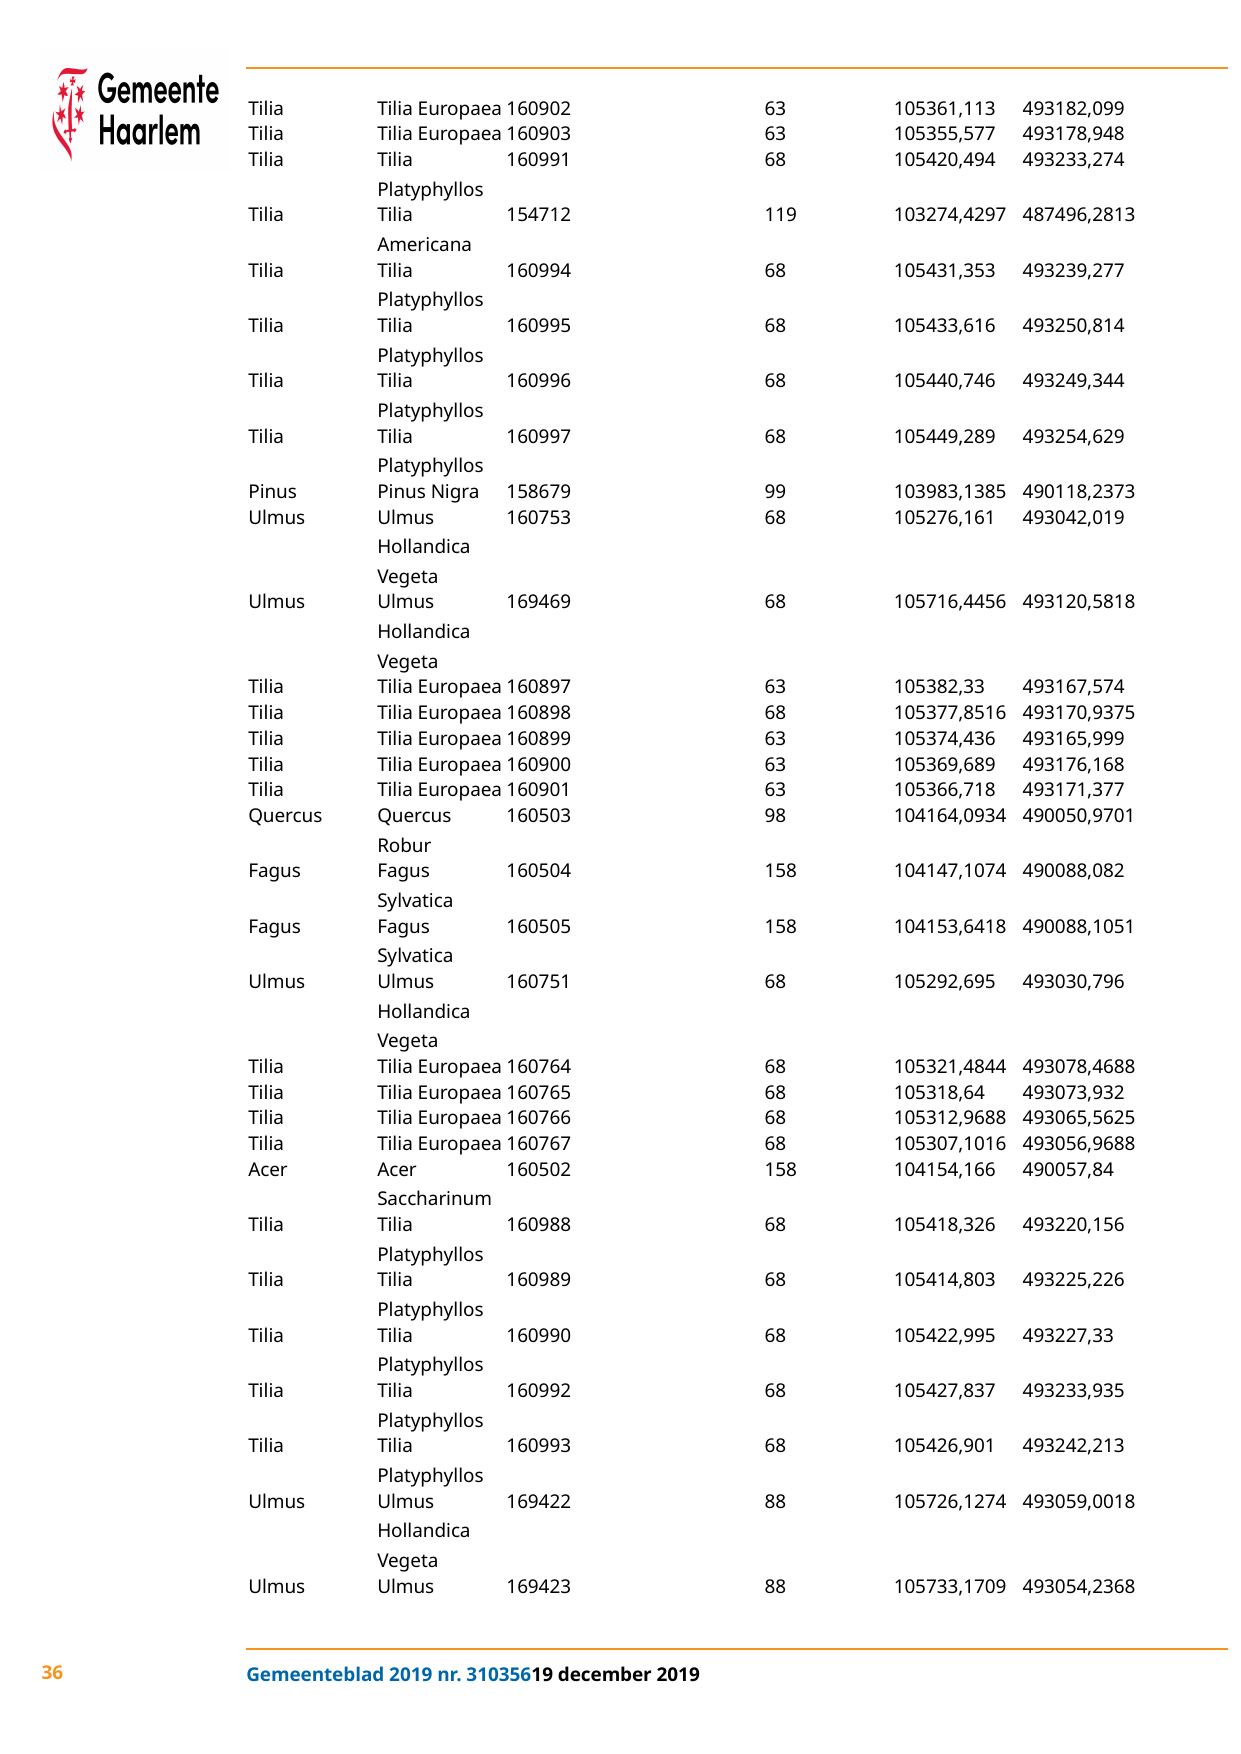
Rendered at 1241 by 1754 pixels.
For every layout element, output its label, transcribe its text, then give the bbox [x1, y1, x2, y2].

table_cell Quercus Robur [377, 802, 506, 858]
table_cell Tilia [248, 751, 377, 777]
table_cell Ulmus [248, 1573, 377, 1598]
table_cell Ulmus [377, 1573, 506, 1598]
table_cell Tilia Europaea [377, 725, 506, 751]
table_cell 104147,1074 [894, 858, 1022, 913]
table_cell 105427,837 [894, 1377, 1022, 1433]
table_cell 160992 [506, 1377, 635, 1433]
table_cell [635, 1573, 764, 1598]
table_cell 160765 [506, 1079, 635, 1104]
table_cell 158 [764, 913, 893, 968]
table_cell 99 [764, 478, 893, 504]
table_cell 169469 [506, 589, 635, 674]
table_cell 68 [764, 589, 893, 674]
table_cell Tilia [248, 1053, 377, 1079]
table_cell Tilia Europaea [377, 751, 506, 777]
table_cell Tilia [248, 312, 377, 367]
table_cell 160753 [506, 504, 635, 589]
table_cell Tilia [248, 699, 377, 725]
table_cell 105440,746 [894, 368, 1022, 423]
table_cell 68 [764, 699, 893, 725]
table_cell Ulmus [248, 589, 377, 674]
table_cell Tilia Platyphyllos [377, 1322, 506, 1377]
table_cell Tilia Europaea [377, 1130, 506, 1156]
table_cell Tilia Platyphyllos [377, 1211, 506, 1267]
table_cell 68 [764, 1267, 893, 1322]
table_cell 160503 [506, 802, 635, 858]
table_cell 493250,814 [1023, 312, 1152, 367]
table_cell 160505 [506, 913, 635, 968]
table_cell 158679 [506, 478, 635, 504]
table_cell [635, 1377, 764, 1433]
table_cell 493030,796 [1023, 968, 1152, 1053]
table_cell Tilia Platyphyllos [377, 146, 506, 202]
table_cell 63 [764, 95, 893, 121]
table_cell [635, 589, 764, 674]
table_cell 105318,64 [894, 1079, 1022, 1104]
table_cell Tilia [248, 1433, 377, 1488]
table_cell Tilia [248, 423, 377, 478]
table_cell 154712 [506, 202, 635, 257]
table_cell [635, 1488, 764, 1573]
table_cell 490050,9701 [1023, 802, 1152, 858]
table_cell Fagus Sylvatica [377, 858, 506, 913]
table_cell 68 [764, 1211, 893, 1267]
table_cell 68 [764, 368, 893, 423]
table_cell 88 [764, 1573, 893, 1598]
table_cell 105422,995 [894, 1322, 1022, 1377]
table_cell 490088,1051 [1023, 913, 1152, 968]
table_cell 160995 [506, 312, 635, 367]
table_cell 68 [764, 1130, 893, 1156]
table_cell 104164,0934 [894, 802, 1022, 858]
table_cell 68 [764, 1322, 893, 1377]
table_cell 493065,5625 [1023, 1105, 1152, 1130]
table_cell 105726,1274 [894, 1488, 1022, 1573]
table_cell Tilia Europaea [377, 121, 506, 146]
table_cell Tilia [248, 1322, 377, 1377]
table_cell Ulmus Hollandica Vegeta [377, 968, 506, 1053]
table_cell [635, 1053, 764, 1079]
picture [41, 47, 231, 172]
table_cell Pinus [248, 478, 377, 504]
table_cell 160898 [506, 699, 635, 725]
table_cell Acer [248, 1156, 377, 1211]
table_cell 160751 [506, 968, 635, 1053]
table_cell 63 [764, 751, 893, 777]
table_cell 105433,616 [894, 312, 1022, 367]
table_cell 63 [764, 674, 893, 699]
table_cell 103983,1385 [894, 478, 1022, 504]
table_cell Tilia Platyphyllos [377, 368, 506, 423]
table_cell 105307,1016 [894, 1130, 1022, 1156]
table_cell Tilia Europaea [377, 95, 506, 121]
table_cell 493176,168 [1023, 751, 1152, 777]
table_cell 105377,8516 [894, 699, 1022, 725]
table_cell 158 [764, 858, 893, 913]
table_cell 169422 [506, 1488, 635, 1573]
table_cell 105312,9688 [894, 1105, 1022, 1130]
table_cell Ulmus Hollandica Vegeta [377, 589, 506, 674]
table_cell Tilia Americana [377, 202, 506, 257]
table_cell 160766 [506, 1105, 635, 1130]
table_cell 169423 [506, 1573, 635, 1598]
table_cell 105361,113 [894, 95, 1022, 121]
table_cell 160900 [506, 751, 635, 777]
table_cell Fagus Sylvatica [377, 913, 506, 968]
table_cell 105431,353 [894, 257, 1022, 312]
table_cell [635, 1211, 764, 1267]
table_cell 105366,718 [894, 777, 1022, 802]
table_cell 104153,6418 [894, 913, 1022, 968]
table_cell Ulmus [248, 968, 377, 1053]
table_cell 68 [764, 1079, 893, 1104]
table_cell Tilia Europaea [377, 777, 506, 802]
table_cell Fagus [248, 858, 377, 913]
table_cell Tilia [248, 146, 377, 202]
table_cell 105426,901 [894, 1433, 1022, 1488]
table_cell Ulmus Hollandica Vegeta [377, 1488, 506, 1573]
table_cell 105321,4844 [894, 1053, 1022, 1079]
table_cell [635, 1433, 764, 1488]
table_cell 493054,2368 [1023, 1573, 1152, 1598]
table_cell 68 [764, 504, 893, 589]
table_cell 160988 [506, 1211, 635, 1267]
table_cell [635, 802, 764, 858]
table_cell Tilia [248, 674, 377, 699]
table_cell Tilia Platyphyllos [377, 1377, 506, 1433]
table_cell [635, 699, 764, 725]
table_cell 104154,166 [894, 1156, 1022, 1211]
table_cell 493233,274 [1023, 146, 1152, 202]
table_cell 160767 [506, 1130, 635, 1156]
table_cell 493178,948 [1023, 121, 1152, 146]
table_cell 160902 [506, 95, 635, 121]
table_cell 105355,577 [894, 121, 1022, 146]
table_cell 160897 [506, 674, 635, 699]
table_cell [635, 858, 764, 913]
table_cell Fagus [248, 913, 377, 968]
table_cell Pinus Nigra [377, 478, 506, 504]
table_cell 493078,4688 [1023, 1053, 1152, 1079]
table_cell 493059,0018 [1023, 1488, 1152, 1573]
table_cell 160504 [506, 858, 635, 913]
table_cell [635, 1322, 764, 1377]
table_cell 490057,84 [1023, 1156, 1152, 1211]
table_cell 105374,436 [894, 725, 1022, 751]
table_cell [635, 146, 764, 202]
table_cell Quercus [248, 802, 377, 858]
table_cell 105292,695 [894, 968, 1022, 1053]
table_cell 493120,5818 [1023, 589, 1152, 674]
table_cell 160901 [506, 777, 635, 802]
table_cell 63 [764, 725, 893, 751]
table_cell Tilia Platyphyllos [377, 423, 506, 478]
table_cell 160991 [506, 146, 635, 202]
table_cell 493225,226 [1023, 1267, 1152, 1322]
table_cell [635, 1267, 764, 1322]
table_cell 487496,2813 [1023, 202, 1152, 257]
table_cell 68 [764, 257, 893, 312]
table_cell 490118,2373 [1023, 478, 1152, 504]
table_cell Tilia [248, 777, 377, 802]
table_cell 160899 [506, 725, 635, 751]
table_cell Tilia [248, 121, 377, 146]
table_cell 119 [764, 202, 893, 257]
table_cell Tilia [248, 1105, 377, 1130]
table_cell Acer Saccharinum [377, 1156, 506, 1211]
table_cell 68 [764, 1433, 893, 1488]
table_cell [635, 312, 764, 367]
table_cell 105449,289 [894, 423, 1022, 478]
table_cell Tilia Europaea [377, 674, 506, 699]
table_cell 103274,4297 [894, 202, 1022, 257]
table_cell Tilia [248, 95, 377, 121]
table_cell 493182,099 [1023, 95, 1152, 121]
table_cell 105382,33 [894, 674, 1022, 699]
table_cell [635, 257, 764, 312]
table_cell Tilia [248, 1079, 377, 1104]
table_cell 160997 [506, 423, 635, 478]
table_cell 105276,161 [894, 504, 1022, 589]
table_cell 160994 [506, 257, 635, 312]
table_cell 105733,1709 [894, 1573, 1022, 1598]
table_cell 493227,33 [1023, 1322, 1152, 1377]
table_cell 493233,935 [1023, 1377, 1152, 1433]
table_cell 493254,629 [1023, 423, 1152, 478]
table_cell Tilia Platyphyllos [377, 1267, 506, 1322]
table_cell Ulmus [248, 504, 377, 589]
table_cell 160502 [506, 1156, 635, 1211]
table_cell Tilia [248, 257, 377, 312]
table_cell 160989 [506, 1267, 635, 1322]
table_cell 493042,019 [1023, 504, 1152, 589]
table_cell 160990 [506, 1322, 635, 1377]
table_cell 158 [764, 1156, 893, 1211]
table_cell [635, 368, 764, 423]
table_cell 68 [764, 1053, 893, 1079]
table_cell Tilia Europaea [377, 1053, 506, 1079]
table_cell 88 [764, 1488, 893, 1573]
table_cell 98 [764, 802, 893, 858]
table_cell 493239,277 [1023, 257, 1152, 312]
table_cell 160903 [506, 121, 635, 146]
table_cell Tilia Europaea [377, 1105, 506, 1130]
table_cell [635, 121, 764, 146]
table_cell 493242,213 [1023, 1433, 1152, 1488]
table_cell Tilia [248, 1377, 377, 1433]
table_cell 493170,9375 [1023, 699, 1152, 725]
table_cell Tilia [248, 1130, 377, 1156]
table_cell 68 [764, 1105, 893, 1130]
table_cell 493220,156 [1023, 1211, 1152, 1267]
table_cell [635, 1105, 764, 1130]
table_cell [635, 95, 764, 121]
table_cell [635, 751, 764, 777]
table_cell [635, 478, 764, 504]
table_cell 68 [764, 423, 893, 478]
table_cell Tilia [248, 202, 377, 257]
table_cell 160996 [506, 368, 635, 423]
table_cell Tilia [248, 1267, 377, 1322]
table_cell 493167,574 [1023, 674, 1152, 699]
table_cell 63 [764, 777, 893, 802]
table_cell Tilia Platyphyllos [377, 257, 506, 312]
table_cell [635, 913, 764, 968]
table_cell Tilia Europaea [377, 1079, 506, 1104]
table_cell 493171,377 [1023, 777, 1152, 802]
table_cell 105369,689 [894, 751, 1022, 777]
table_cell 490088,082 [1023, 858, 1152, 913]
table_cell Tilia Platyphyllos [377, 312, 506, 367]
table_cell Tilia [248, 368, 377, 423]
table_cell 493249,344 [1023, 368, 1152, 423]
table_cell 63 [764, 121, 893, 146]
table_cell 160764 [506, 1053, 635, 1079]
table_cell 68 [764, 312, 893, 367]
table_cell Tilia [248, 1211, 377, 1267]
table_cell 105414,803 [894, 1267, 1022, 1322]
table_cell 68 [764, 968, 893, 1053]
table_cell [635, 423, 764, 478]
table_cell Ulmus Hollandica Vegeta [377, 504, 506, 589]
table_cell 105420,494 [894, 146, 1022, 202]
table_cell [635, 777, 764, 802]
table_cell Ulmus [248, 1488, 377, 1573]
table_cell 68 [764, 1377, 893, 1433]
table_cell Tilia [248, 725, 377, 751]
table_cell [635, 202, 764, 257]
table_cell 105716,4456 [894, 589, 1022, 674]
table_cell [635, 1156, 764, 1211]
table_cell [635, 968, 764, 1053]
table_cell [635, 1130, 764, 1156]
table_cell [635, 674, 764, 699]
table_cell [635, 725, 764, 751]
table_cell Tilia Europaea [377, 699, 506, 725]
table_cell 68 [764, 146, 893, 202]
table_cell [635, 504, 764, 589]
table_cell 105418,326 [894, 1211, 1022, 1267]
table_cell 493165,999 [1023, 725, 1152, 751]
table_cell Tilia Platyphyllos [377, 1433, 506, 1488]
table_cell 493073,932 [1023, 1079, 1152, 1104]
table_cell [635, 1079, 764, 1104]
table_cell 493056,9688 [1023, 1130, 1152, 1156]
table_cell 160993 [506, 1433, 635, 1488]
